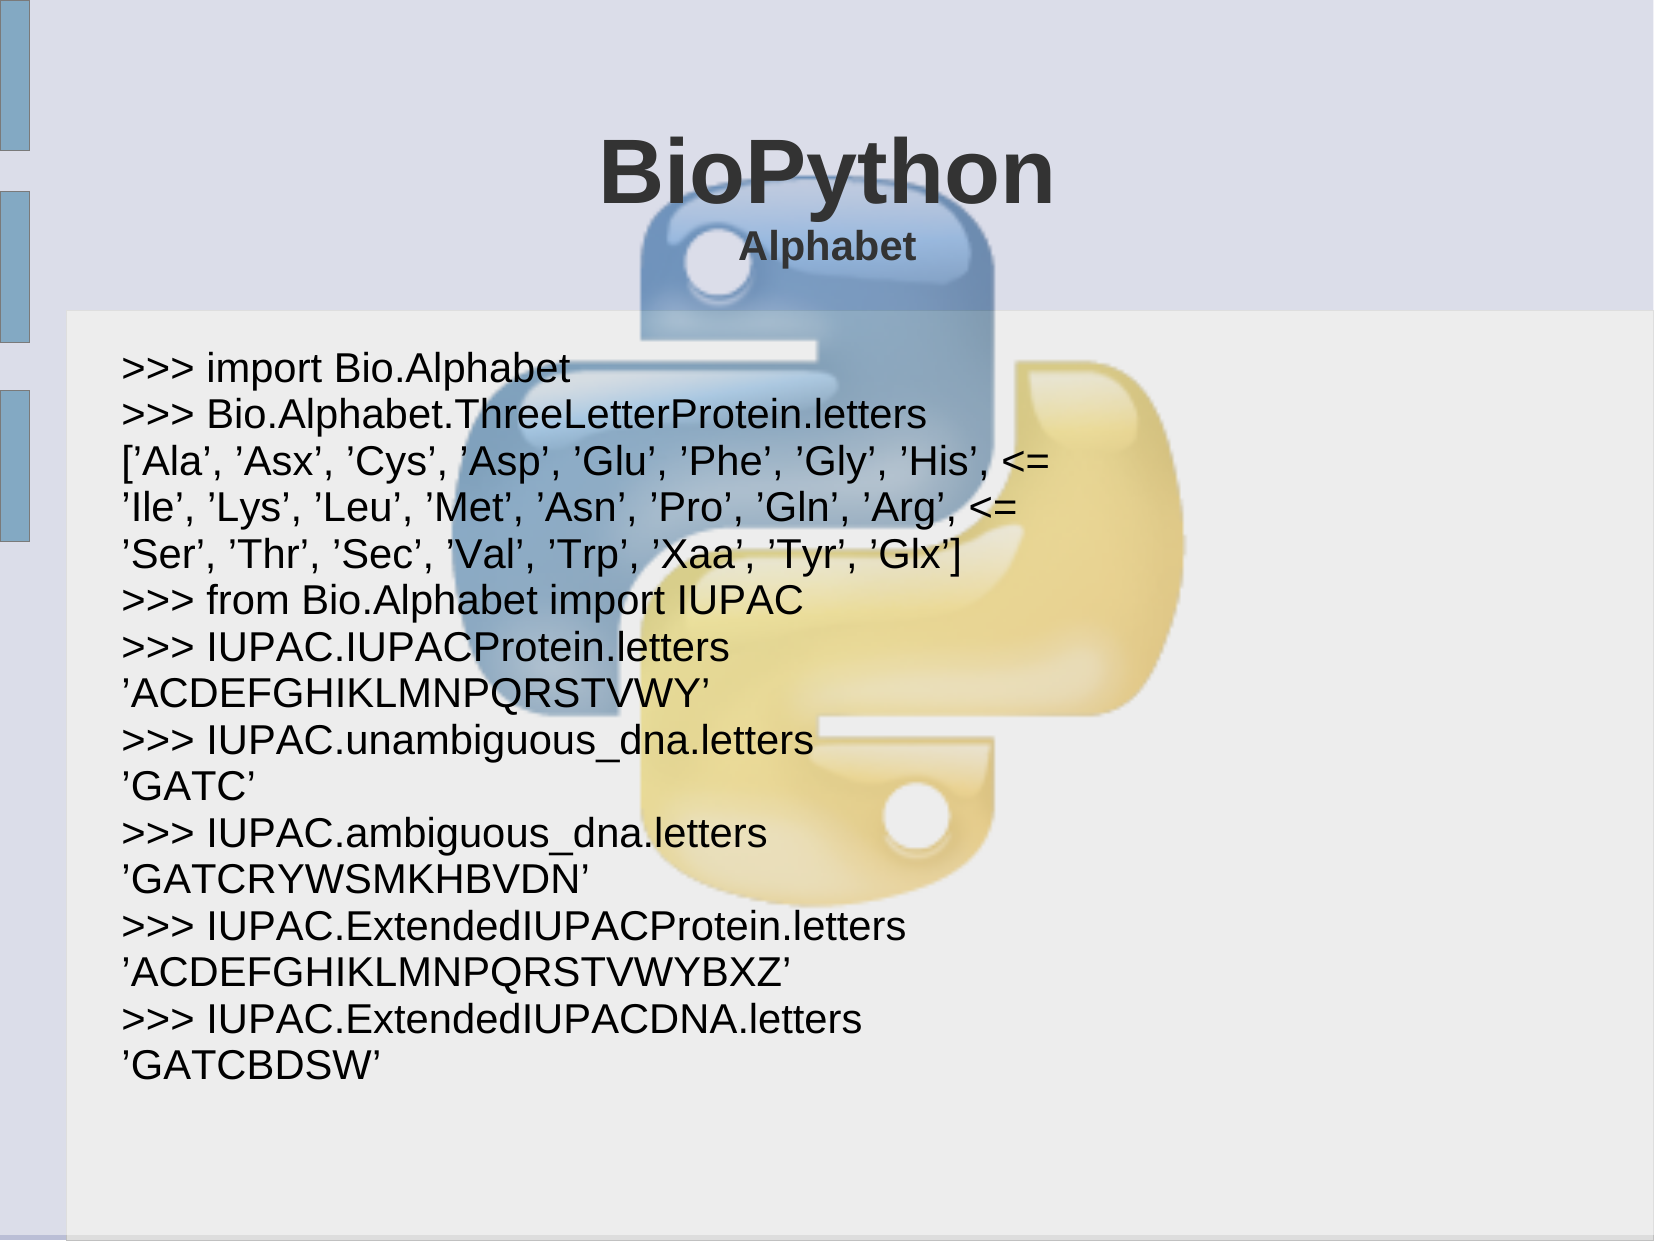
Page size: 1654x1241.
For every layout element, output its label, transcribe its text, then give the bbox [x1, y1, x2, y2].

picture [0, 0, 1654, 1235]
list >>> import Bio.Alphabet >>> Bio.Alphabet.ThreeLetterProtein.letters [’Ala’, ’Asx’, ’Cys’, ’Asp’, ’Glu’, ’Phe’, ’Gly’, ’His’, <= ’Ile’, ’Lys’, ’Leu’, ’Met’, ’Asn’, ’Pro’, ’Gln’, ’Arg’, <= ’Ser’, ’Thr’, ’Sec’, ’Val’, ’Trp’, ’Xaa’, ’Tyr’, ’Glx’] >>> from Bio.Alphabet import IUPAC >>> IUPAC.IUPACProtein.letters ’ACDEFGHIKLMNPQRSTVWY’ >>> IUPAC.unambiguous_dna.letters ’GATC’ >>> IUPAC.ambiguous_dna.letters ’GATCRYWSMKHBVDN’ >>> IUPAC.ExtendedIUPACProtein.letters ’ACDEFGHIKLMNPQRSTVWYBXZ’ >>> IUPAC.ExtendedIUPACDNA.letters ’GATCBDSW’ [121, 344, 1534, 1149]
title BioPython Alphabet [121, 91, 1534, 299]
